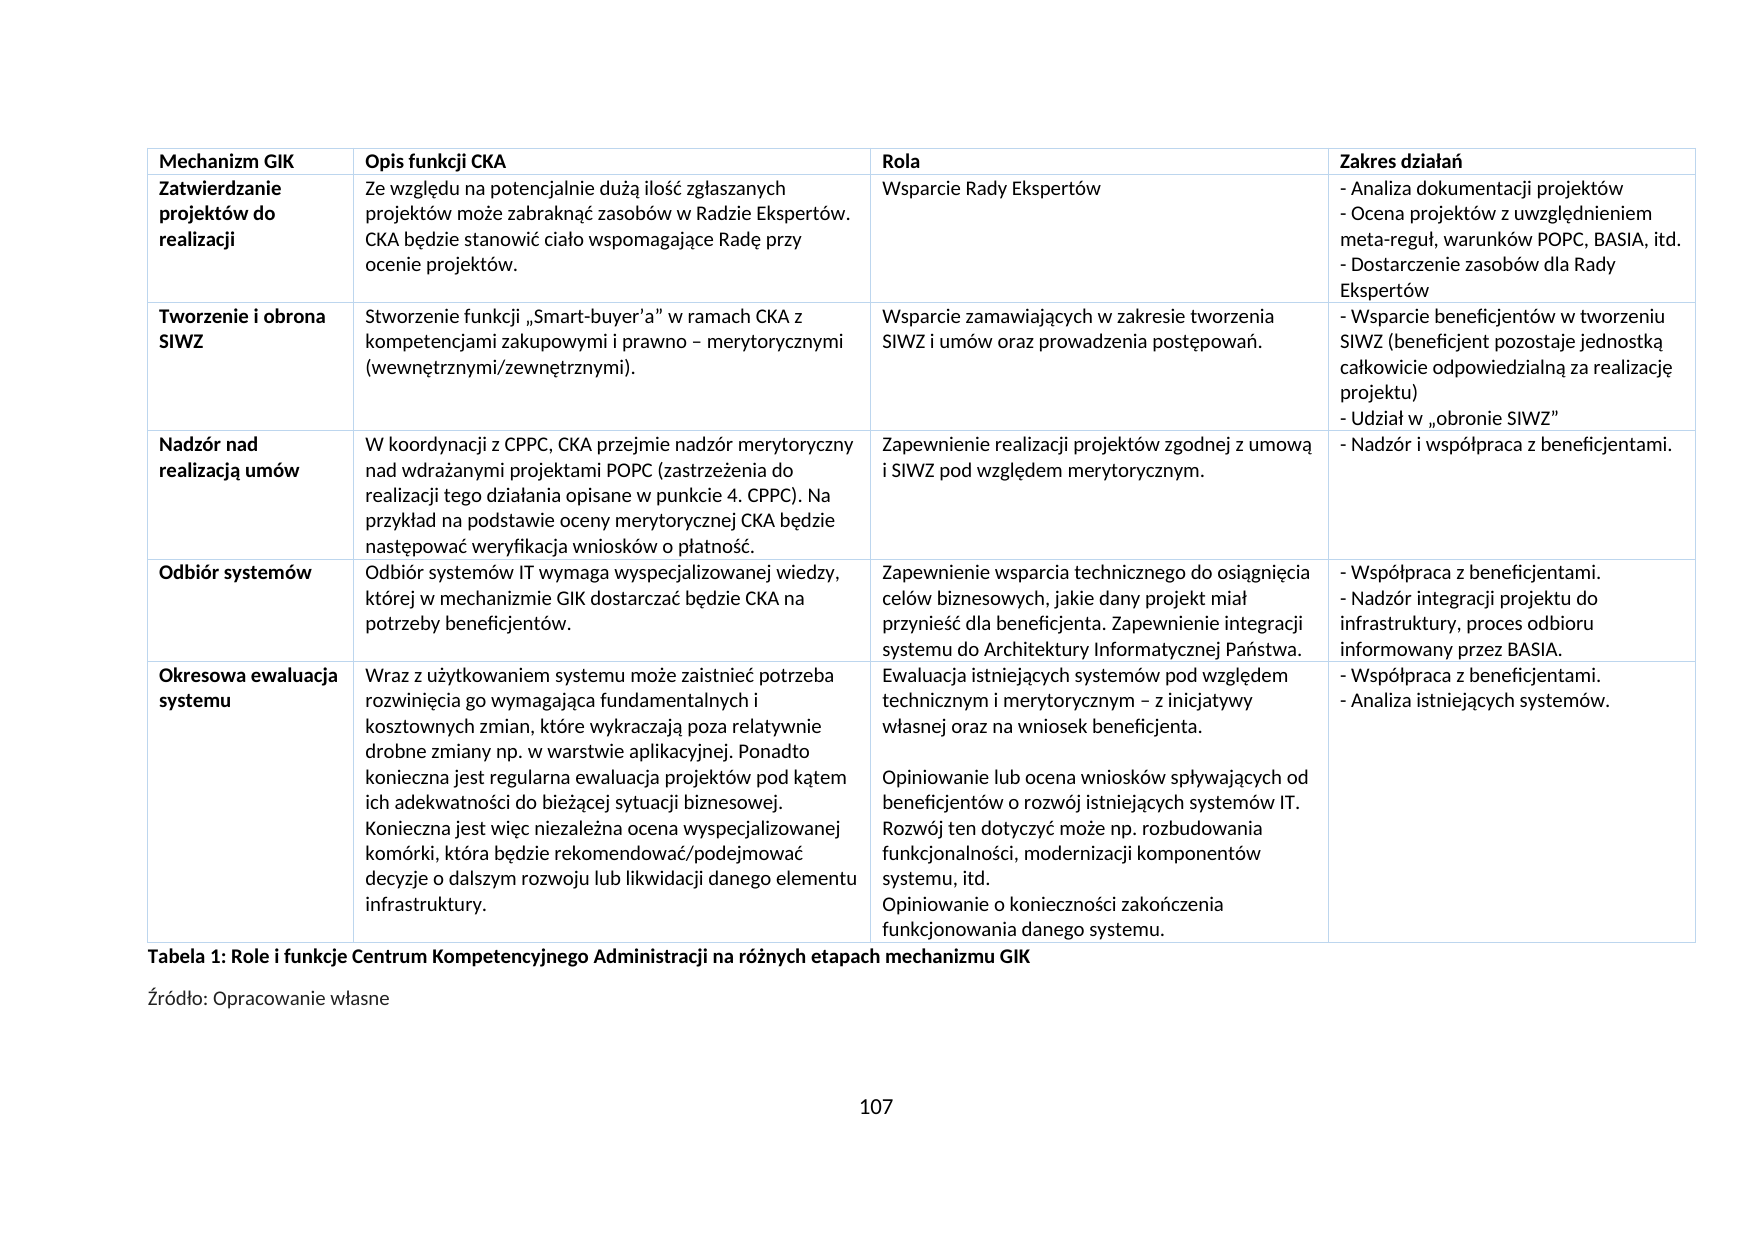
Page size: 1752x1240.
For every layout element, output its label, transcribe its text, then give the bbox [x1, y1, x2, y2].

table_cell Ze względu na potencjalnie dużą ilość zgłaszanych projektów może zabraknąć zasobów w Radzie Ekspertów. CKA będzie stanowić ciało wspomagające Radę przy ocenie projektów. [354, 175, 870, 302]
table_header Mechanizm GIK [148, 149, 353, 174]
table_cell W koordynacji z CPPC, CKA przejmie nadzór merytoryczny nad wdrażanymi projektami POPC (zastrzeżenia do realizacji tego działania opisane w punkcie 4. CPPC). Na przykład na podstawie oceny merytorycznej CKA będzie następować weryfikacja wniosków o płatność. [354, 431, 870, 558]
text Źródło: Opracowanie własne [148, 985, 1604, 1010]
table_header Opis funkcji CKA [354, 149, 870, 174]
table_cell Wsparcie zamawiających w zakresie tworzenia SIWZ i umów oraz prowadzenia postępowań. [871, 303, 1328, 430]
table_cell Zatwierdzanie projektów do realizacji [148, 175, 353, 302]
table_header Zakres działań [1329, 149, 1695, 174]
table_cell Tworzenie i obrona SIWZ [148, 303, 353, 430]
text Tabela 1: Role i funkcje Centrum Kompetencyjnego Administracji na różnych etapach mechanizmu GIK [148, 943, 1604, 968]
table_cell Nadzór nad realizacją umów [148, 431, 353, 558]
table_cell Wsparcie Rady Ekspertów [871, 175, 1328, 302]
table_header Rola [871, 149, 1328, 174]
table_cell Zapewnienie realizacji projektów zgodnej z umową i SIWZ pod względem merytorycznym. [871, 431, 1328, 558]
table_cell Zapewnienie wsparcia technicznego do osiągnięcia celów biznesowych, jakie dany projekt miał przynieść dla beneficjenta. Zapewnienie integracji systemu do Architektury Informatycznej Państwa. [871, 560, 1328, 661]
table_cell - Analiza dokumentacji projektów - Ocena projektów z uwzględnieniem meta-reguł, warunków POPC, BASIA, itd. - Dostarczenie zasobów dla Rady Ekspertów [1329, 175, 1695, 302]
table_cell Okresowa ewaluacja systemu [148, 662, 353, 942]
table_cell Ewaluacja istniejących systemów pod względem technicznym i merytorycznym – z inicjatywy własnej oraz na wniosek beneficjenta. Opiniowanie lub ocena wniosków spływających od beneficjentów o rozwój istniejących systemów IT. Rozwój ten dotyczyć może np. rozbudowania funkcjonalności, modernizacji komponentów systemu, itd. Opiniowanie o konieczności zakończenia funkcjonowania danego systemu. [871, 662, 1328, 942]
table_cell - Współpraca z beneficjentami. - Nadzór integracji projektu do infrastruktury, proces odbioru informowany przez BASIA. [1329, 560, 1695, 661]
table_cell Stworzenie funkcji „Smart-buyer’a” w ramach CKA z kompetencjami zakupowymi i prawno – merytorycznymi (wewnętrznymi/zewnętrznymi). [354, 303, 870, 430]
table_cell - Nadzór i współpraca z beneficjentami. [1329, 431, 1695, 558]
table_cell Odbiór systemów IT wymaga wyspecjalizowanej wiedzy, której w mechanizmie GIK dostarczać będzie CKA na potrzeby beneficjentów. [354, 560, 870, 661]
table_cell - Wsparcie beneficjentów w tworzeniu SIWZ (beneficjent pozostaje jednostką całkowicie odpowiedzialną za realizację projektu) - Udział w „obronie SIWZ” [1329, 303, 1695, 430]
table_cell Odbiór systemów [148, 560, 353, 661]
table_cell - Współpraca z beneficjentami. - Analiza istniejących systemów. [1329, 662, 1695, 942]
table_cell Wraz z użytkowaniem systemu może zaistnieć potrzeba rozwinięcia go wymagająca fundamentalnych i kosztownych zmian, które wykraczają poza relatywnie drobne zmiany np. w warstwie aplikacyjnej. Ponadto konieczna jest regularna ewaluacja projektów pod kątem ich adekwatności do bieżącej sytuacji biznesowej. Konieczna jest więc niezależna ocena wyspecjalizowanej komórki, która będzie rekomendować/podejmować decyzje o dalszym rozwoju lub likwidacji danego elementu infrastruktury. [354, 662, 870, 942]
